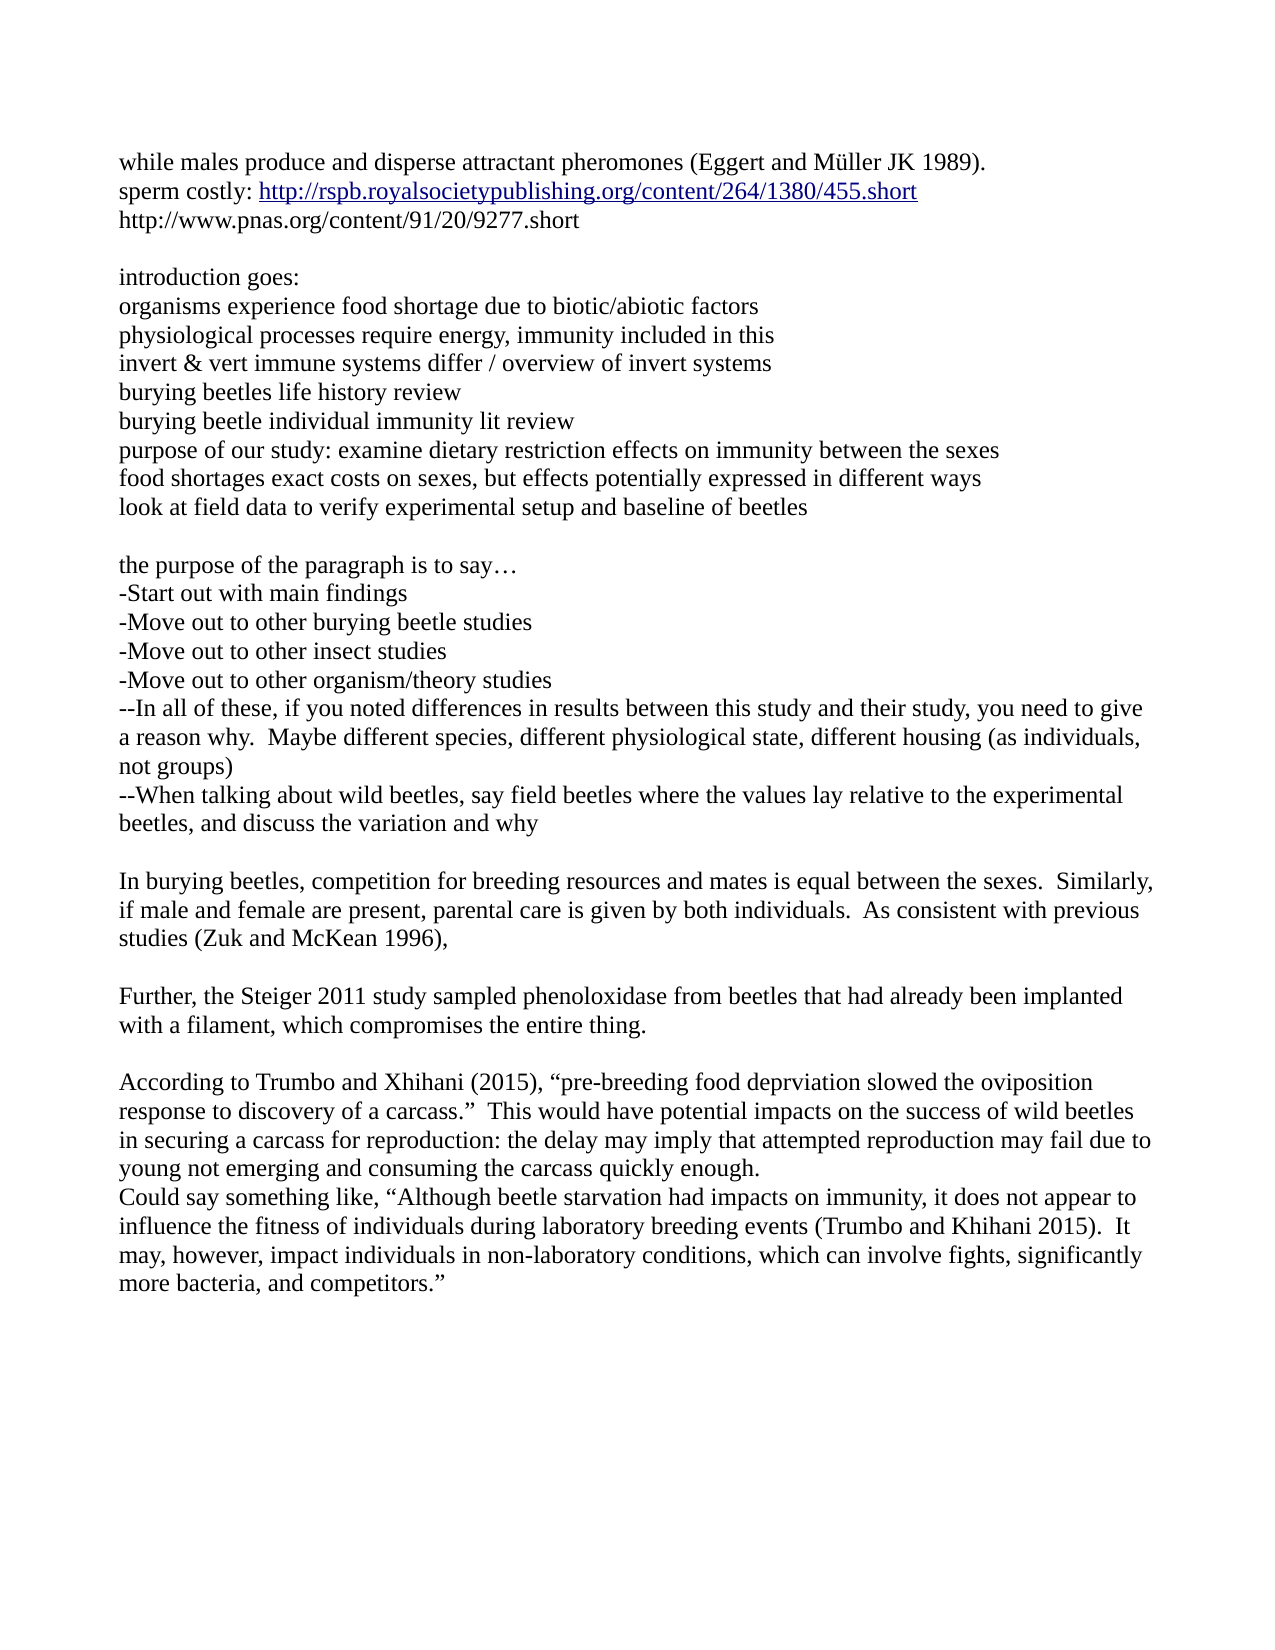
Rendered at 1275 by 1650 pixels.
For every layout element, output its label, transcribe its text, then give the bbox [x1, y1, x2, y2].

text invert & vert immune systems differ / overview of invert systems [118, 348, 1156, 377]
text the purpose of the paragraph is to say… [118, 550, 1156, 578]
text In burying beetles, competition for breeding resources and mates is equal between the sexes. Similarly, if male and female are present, parental care is given by both individuals. As consistent with previous studies (Zuk and McKean 1996), [118, 866, 1156, 952]
text --In all of these, if you noted differences in results between this study and their study, you need to give a reason why. Maybe different species, different physiological state, different housing (as individuals, not groups) [118, 693, 1156, 780]
text introduction goes: [118, 262, 1156, 291]
text -Move out to other insect studies [118, 636, 1156, 665]
text --When talking about wild beetles, say field beetles where the values lay relative to the experimental beetles, and discuss the variation and why [118, 780, 1156, 837]
text Further, the Steiger 2011 study sampled phenoloxidase from beetles that had already been implanted with a filament, which compromises the entire thing. [118, 981, 1156, 1038]
text -Move out to other organism/theory studies [118, 665, 1156, 693]
text sperm costly: http://rspb.royalsocietypublishing.org/content/264/1380/455.short [118, 176, 1156, 205]
text purpose of our study: examine dietary restriction effects on immunity between the sexes [118, 435, 1156, 463]
text look at field data to verify experimental setup and baseline of beetles [118, 492, 1156, 521]
text burying beetle individual immunity lit review [118, 406, 1156, 435]
text http://www.pnas.org/content/91/20/9277.short [118, 205, 1156, 233]
text -Start out with main findings [118, 578, 1156, 607]
text burying beetles life history review [118, 377, 1156, 406]
text -Move out to other burying beetle studies [118, 607, 1156, 636]
text physiological processes require energy, immunity included in this [118, 320, 1156, 348]
text food shortages exact costs on sexes, but effects potentially expressed in different ways [118, 463, 1156, 492]
text organisms experience food shortage due to biotic/abiotic factors [118, 291, 1156, 320]
text while males produce and disperse attractant pheromones (Eggert and Müller JK 1989). [118, 147, 1156, 176]
text According to Trumbo and Xhihani (2015), “pre-breeding food deprviation slowed the oviposition response to discovery of a carcass.” This would have potential impacts on the success of wild beetles in securing a carcass for reproduction: the delay may imply that attempted reproduction may fail due to young not emerging and consuming the carcass quickly enough. [118, 1067, 1156, 1182]
text Could say something like, “Although beetle starvation had impacts on immunity, it does not appear to influence the fitness of individuals during laboratory breeding events (Trumbo and Khihani 2015). It may, however, impact individuals in non-laboratory conditions, which can involve fights, significantly more bacteria, and competitors.” [118, 1182, 1156, 1297]
